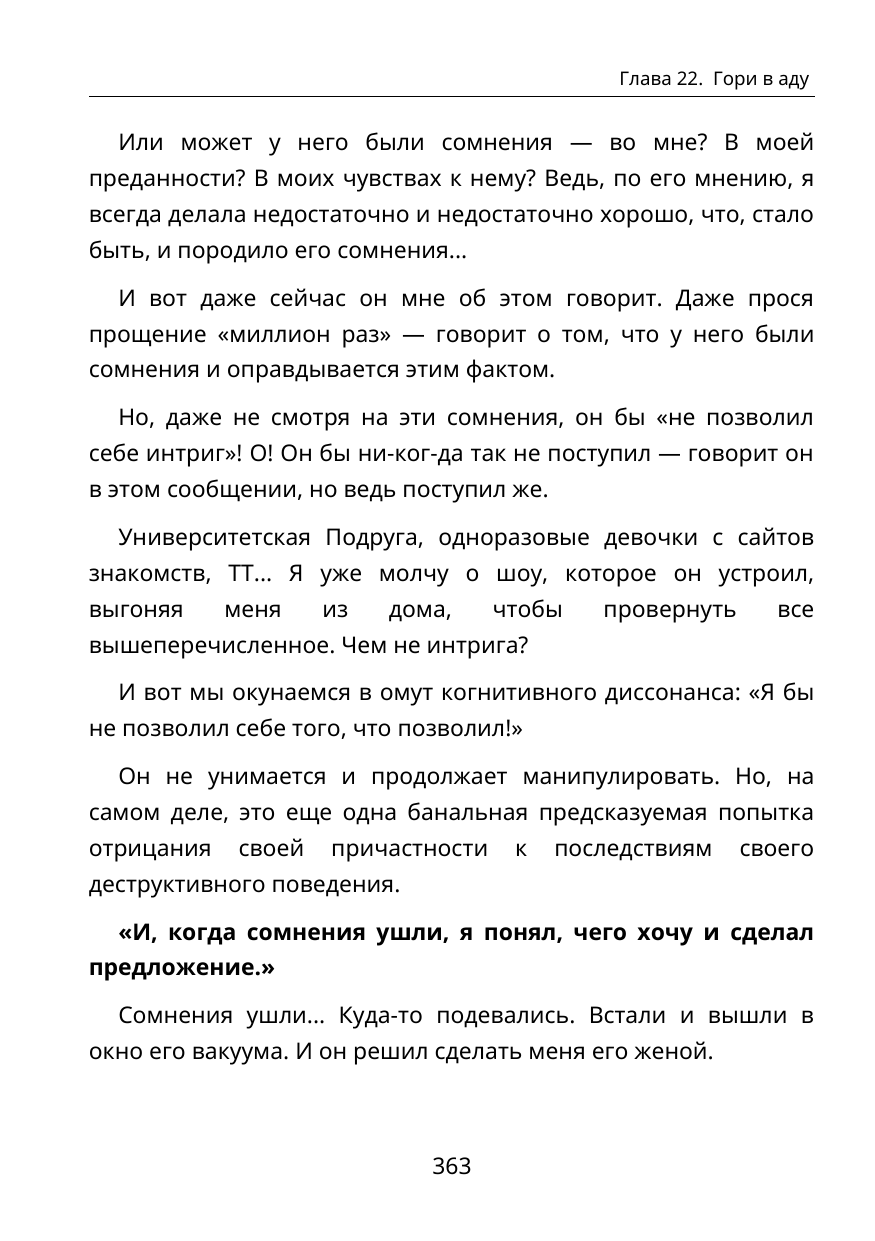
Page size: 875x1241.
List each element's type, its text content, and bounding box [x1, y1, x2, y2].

text И вот даже сейчас он мне об этом говорит. Даже прося прощение «миллион раз» — говорит о том, что у него были сомнения и оправдывается этим фактом. [88, 282, 815, 385]
text И вот мы окунаемся в омут когнитивного диссонанса: «Я бы не позволил себе того, что позволил!» [88, 676, 815, 743]
text «И, когда сомнения ушли, я понял, чего хочу и сделал предложение.» [88, 915, 815, 983]
text Или может у него были сомнения — во мне? В моей преданности? В моих чувствах к нему? Ведь, по его мнению, я всегда делала недостаточно и недостаточно хорошо, что, стало быть, и породило его сомнения... [88, 126, 815, 265]
text Но, даже не смотря на эти сомнения, он бы «не позволил себе интриг»! О! Он бы ни-ког-да так не поступил — говорит он в этом сообщении, но ведь поступил же. [88, 401, 815, 504]
text Он не унимается и продолжает манипулировать. Но, на самом деле, это еще одна банальная предсказуемая попытка отрицания своей причастности к последствиям своего деструктивного поведения. [88, 760, 815, 899]
text Университетская Подруга, одноразовые девочки с сайтов знакомств, ТТ... Я уже молчу о шоу, которое он устроил, выгоняя меня из дома, чтобы провернуть все вышеперечисленное. Чем не интрига? [88, 521, 815, 660]
text Сомнения ушли... Куда-то подевались. Встали и вышли в окно его вакуума. И он решил сделать меня его женой. [88, 999, 815, 1066]
